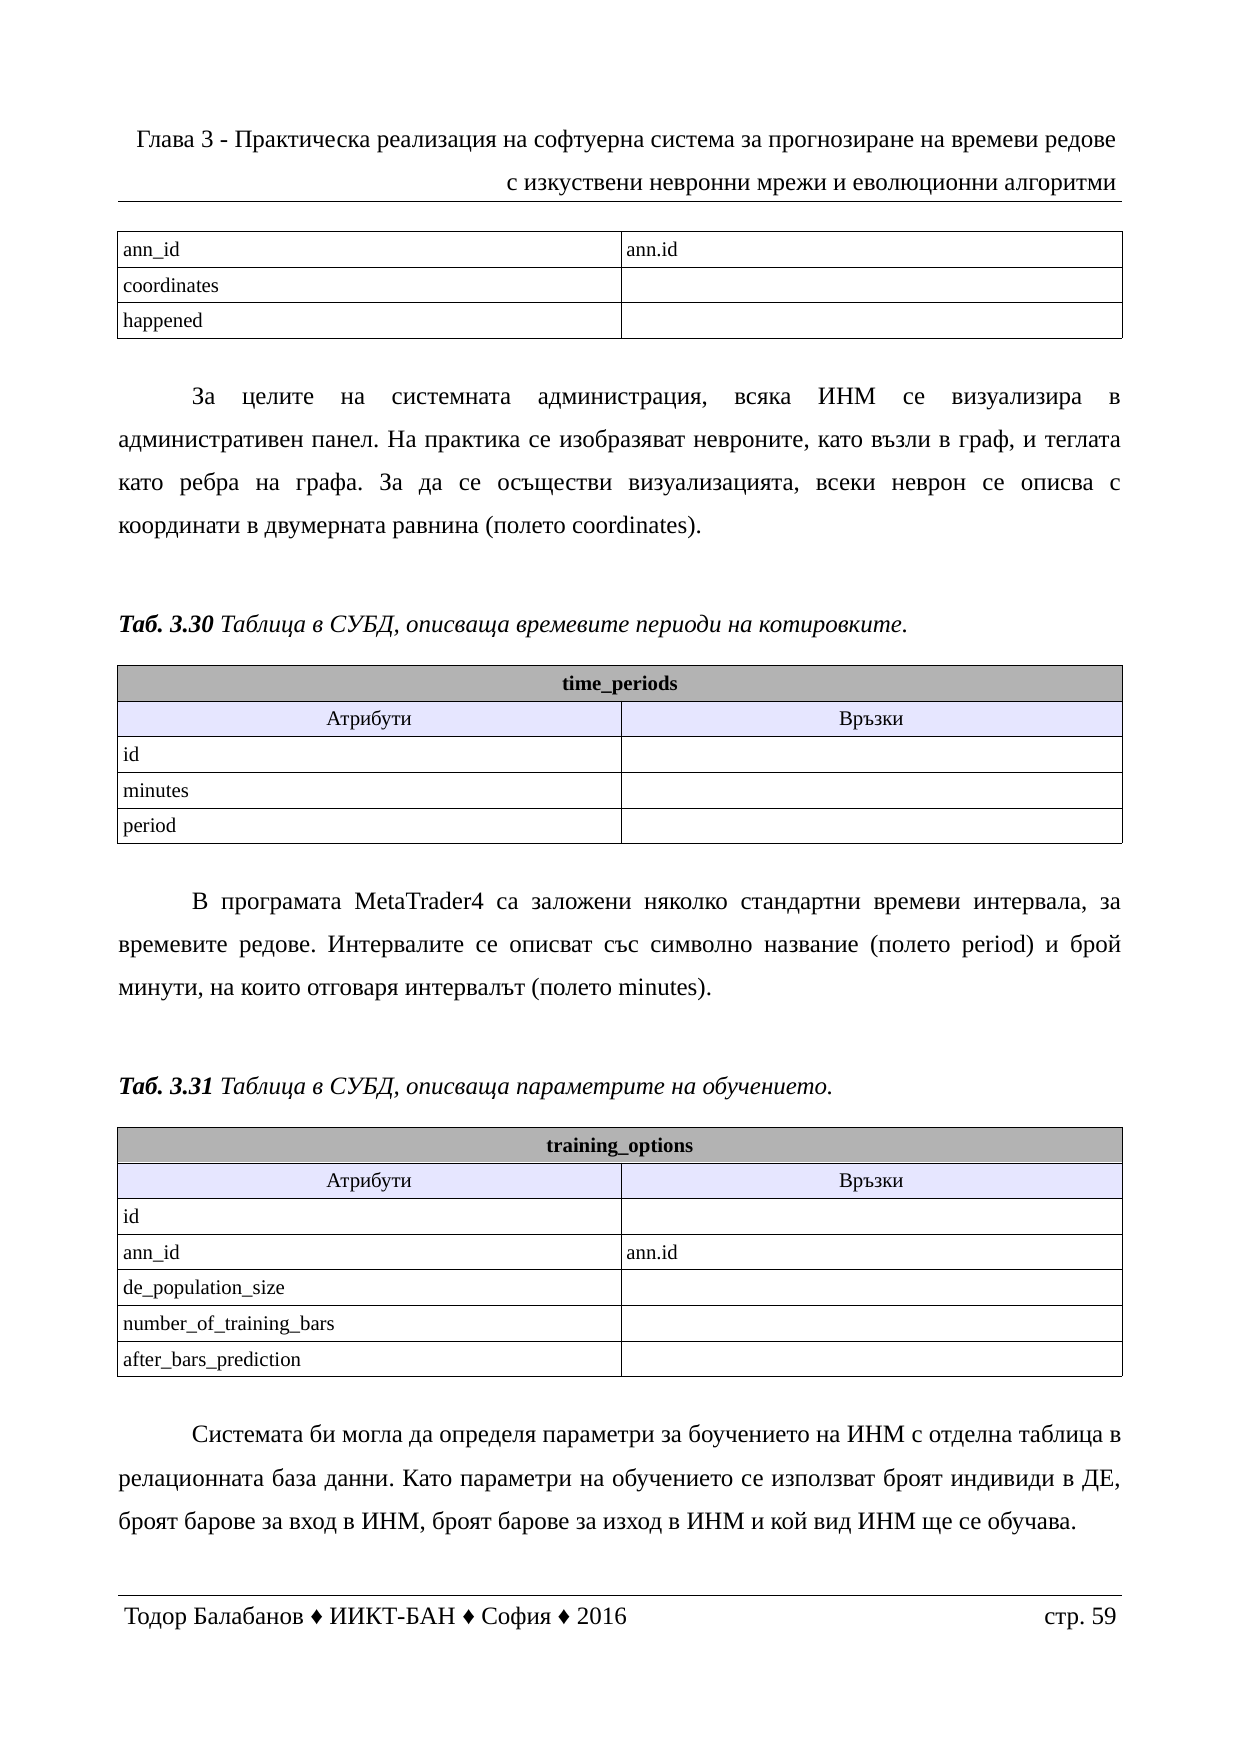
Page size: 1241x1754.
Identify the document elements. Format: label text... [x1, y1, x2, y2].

text За целите на системната администрация, всяка ИНМ се визуализира в административен панел. На практика се изобразяват невроните, като възли в граф, и теглата като ребра на графа. За да се осъществи визуализацията, всеки неврон се описва с координати в двумерната равнина (полето coordinates). [118, 381, 1122, 539]
text Системата би могла да определя параметри за боучението на ИНМ с отделна таблица в релационната база данни. Като параметри на обучението се използват броят индивиди в ДЕ, броят барове за вход в ИНМ, броят барове за изход в ИНМ и кой вид ИНМ ще се обучава. [118, 1419, 1122, 1534]
table_cell [622, 809, 1122, 843]
table_cell [622, 1199, 1122, 1234]
table_cell Атрибути [118, 1164, 621, 1198]
table_cell [622, 1342, 1122, 1376]
table_cell id [118, 1199, 621, 1234]
table_cell ann_id [118, 1235, 621, 1269]
table_cell de_population_size [118, 1270, 621, 1305]
table_cell Връзки [622, 1164, 1122, 1198]
table_cell id [118, 737, 621, 772]
table_cell ann.id [622, 232, 1122, 267]
table_header time_periods [118, 666, 1122, 701]
table_cell [622, 303, 1122, 338]
table_cell [622, 773, 1122, 807]
table_cell [622, 737, 1122, 772]
table_header training_options [118, 1128, 1122, 1162]
table_cell happened [118, 303, 621, 338]
text В програмата MetaTrader4 са заложени няколко стандартни времеви интервала, за времевите редове. Интервалите се описват със символно название (полето period) и брой минути, на които отговаря интервалът (полето minutes). [118, 886, 1122, 1001]
table_cell ann.id [622, 1235, 1122, 1269]
table_cell period [118, 809, 621, 843]
table_cell number_of_training_bars [118, 1306, 621, 1341]
table_cell coordinates [118, 268, 621, 302]
table_cell [622, 1306, 1122, 1341]
table_cell Връзки [622, 702, 1122, 736]
table_cell after_bars_prediction [118, 1342, 621, 1376]
table_cell [622, 1270, 1122, 1305]
text Таб. 3.30 Таблица в СУБД, описваща времевите периоди на котировките. [118, 609, 1122, 638]
table_cell Атрибути [118, 702, 621, 736]
table_cell [622, 268, 1122, 302]
table_cell minutes [118, 773, 621, 807]
text Таб. 3.31 Таблица в СУБД, описваща параметрите на обучението. [118, 1071, 1122, 1100]
table_cell ann_id [118, 232, 621, 267]
